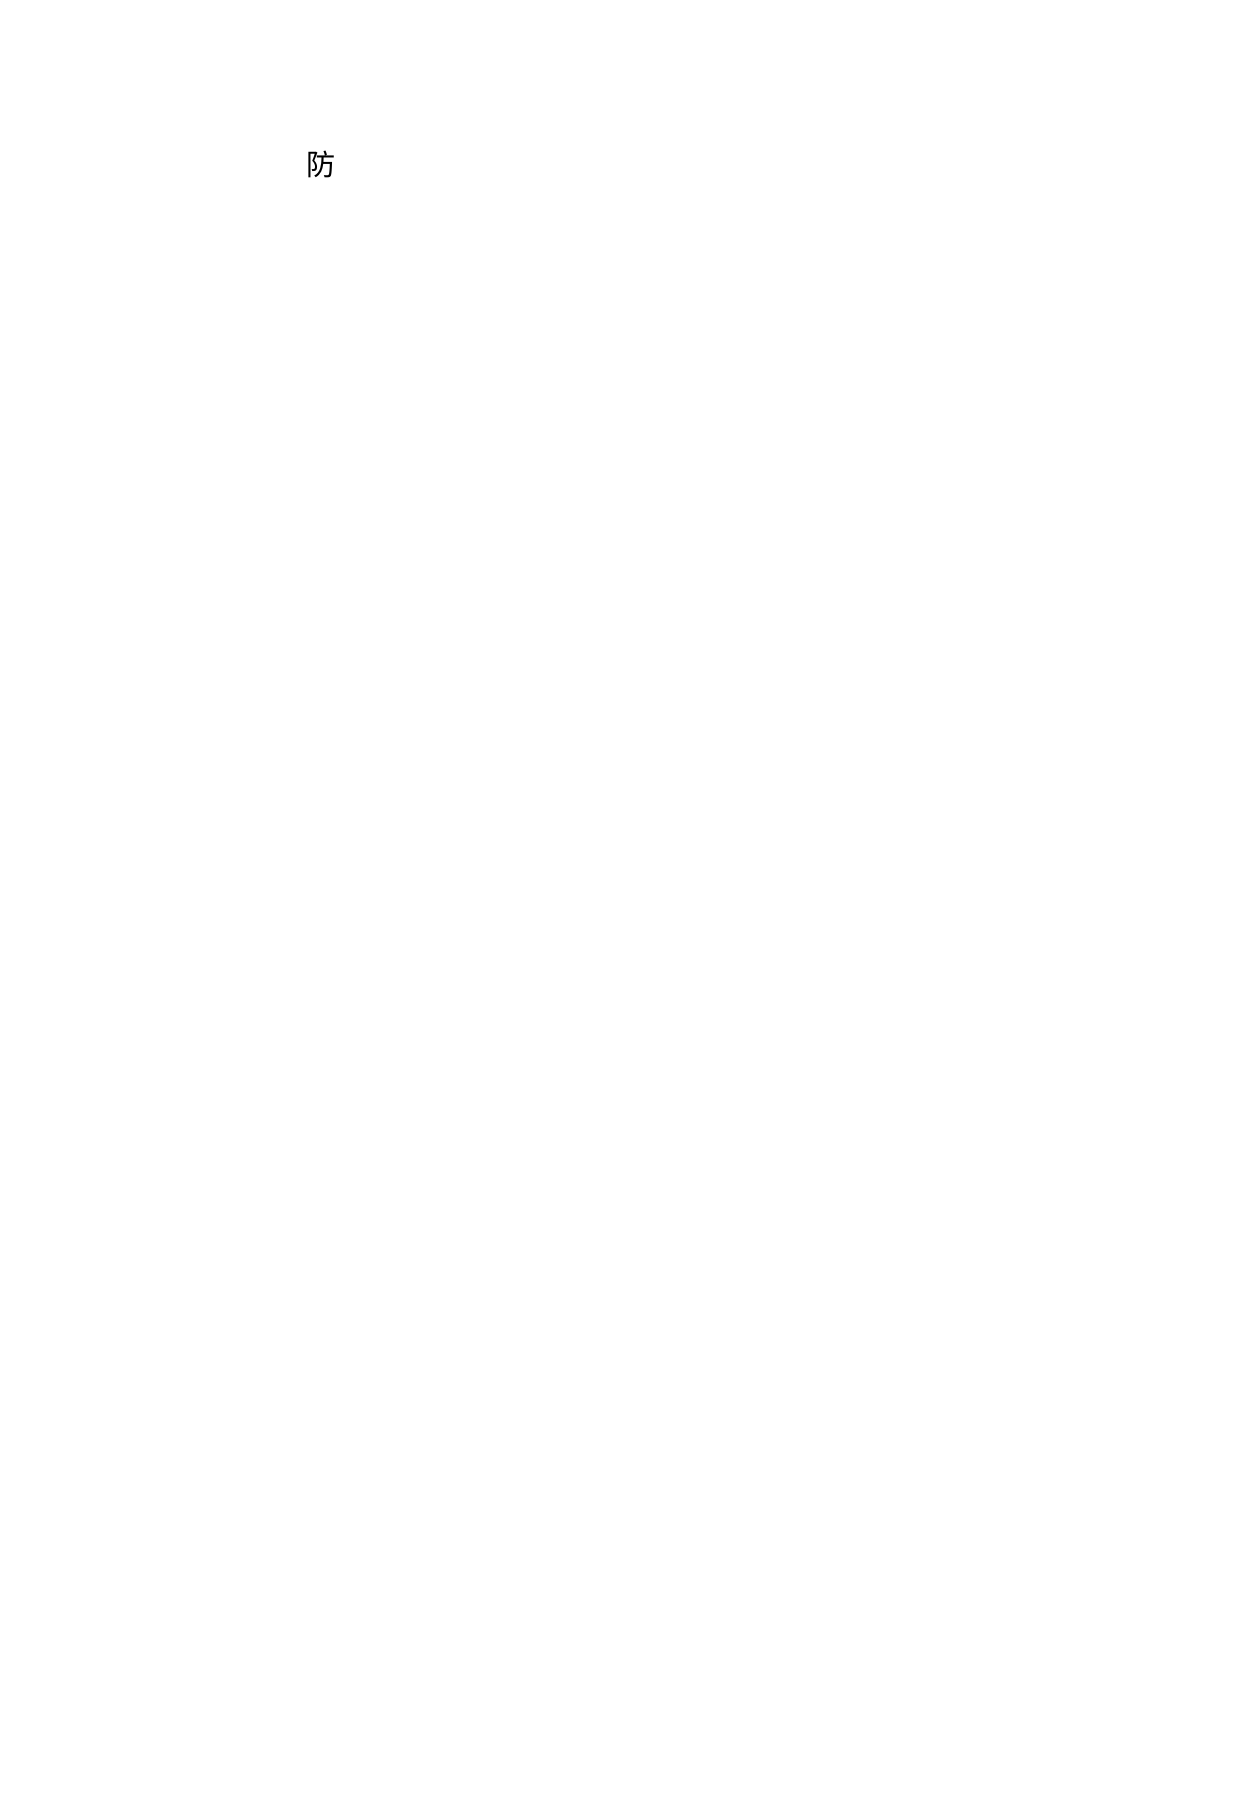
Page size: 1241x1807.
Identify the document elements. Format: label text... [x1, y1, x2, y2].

text 防 [307, 141, 651, 183]
